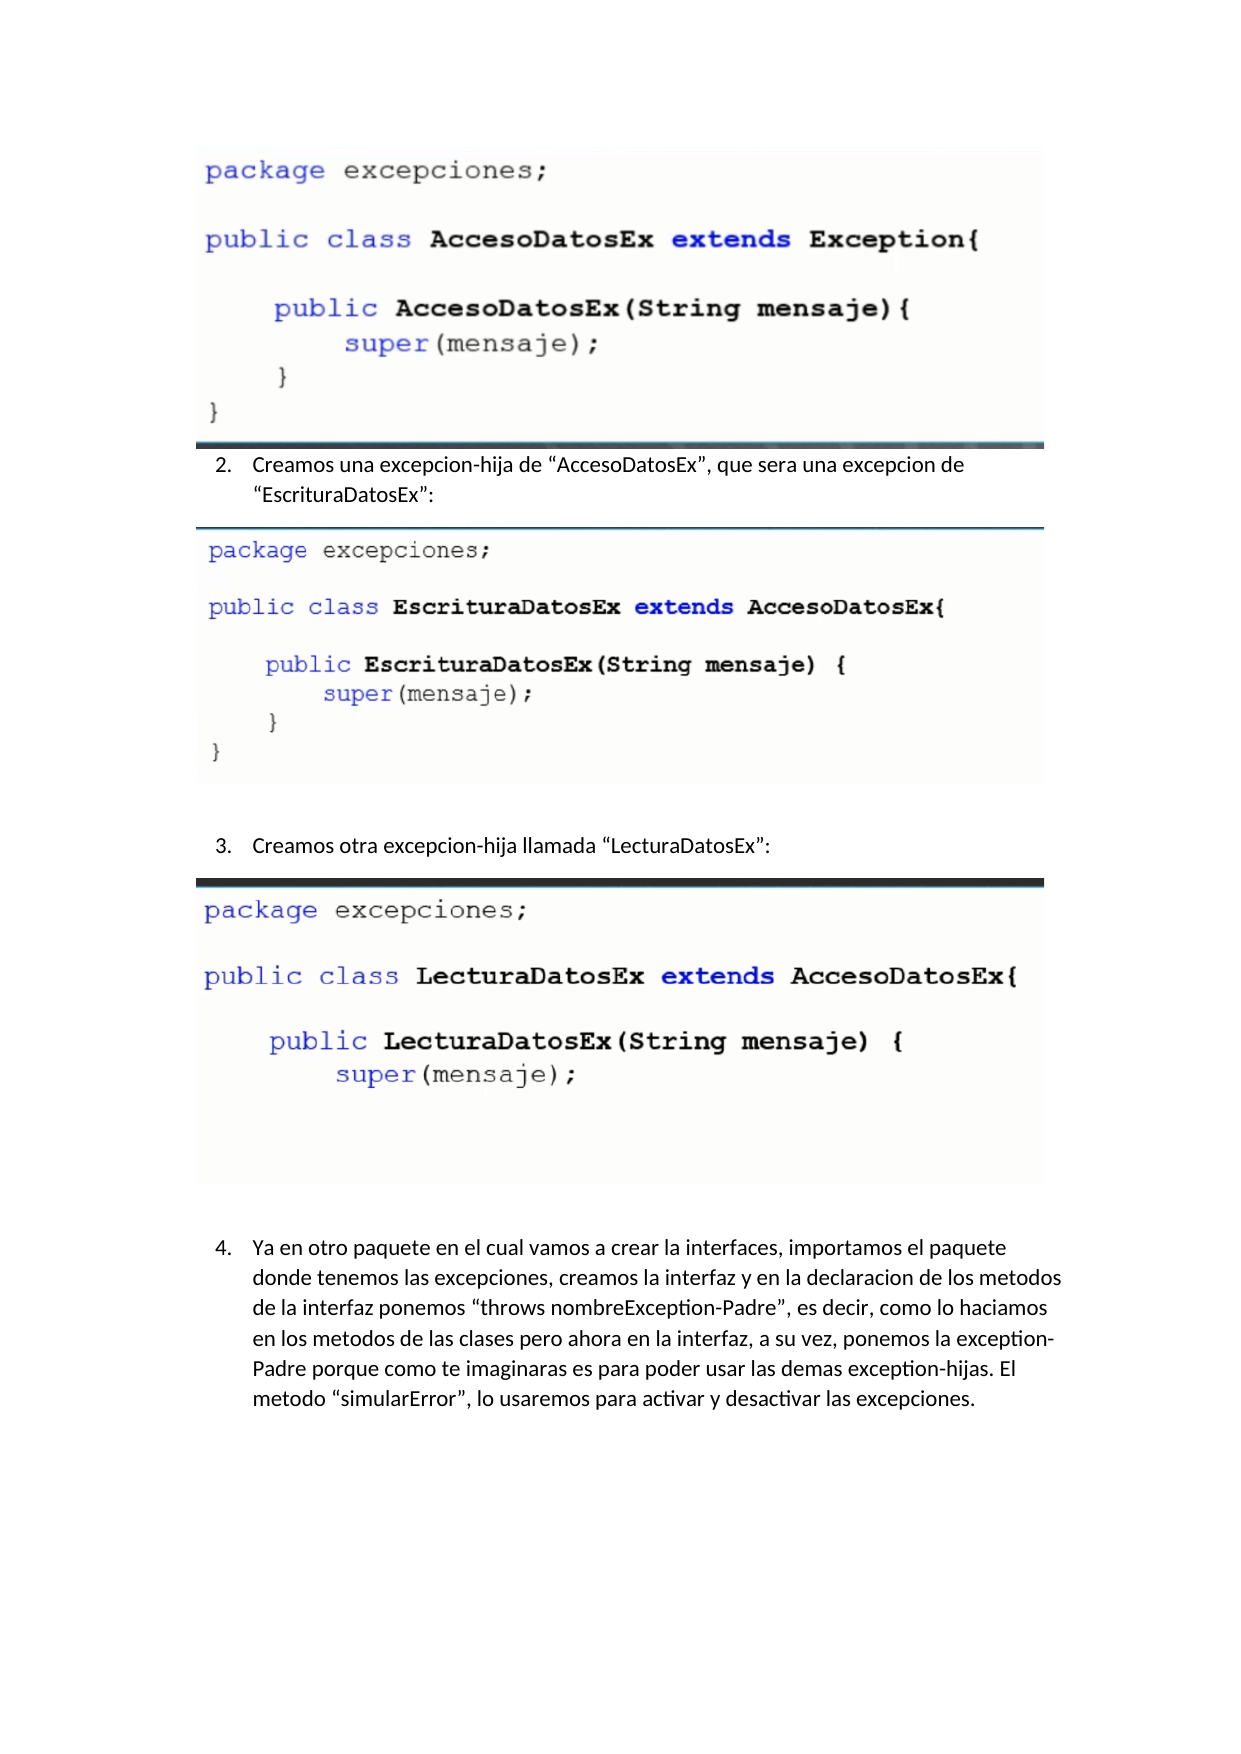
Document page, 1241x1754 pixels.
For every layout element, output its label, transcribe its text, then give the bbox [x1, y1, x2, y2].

list Creamos otra excepcion-hija llamada “LecturaDatosEx”: [215, 832, 1063, 860]
list Ya en otro paquete en el cual vamos a crear la interfaces, importamos el paquete donde tenemos las excepciones, creamos la interfaz y en la declaracion de los metodos de la interfaz ponemos “throws nombreException-Padre”, es decir, como lo haciamos en los metodos de las clases pero ahora en la interfaz, a su vez, ponemos la exception-Padre porque como te imaginaras es para poder usar las demas exception-hijas. El metodo “simularError”, lo usaremos para activar y desactivar las excepciones. [215, 1233, 1063, 1412]
list Creamos una excepcion-hija de “AccesoDatosEx”, que sera una excepcion de “EscrituraDatosEx”: [215, 148, 1063, 509]
